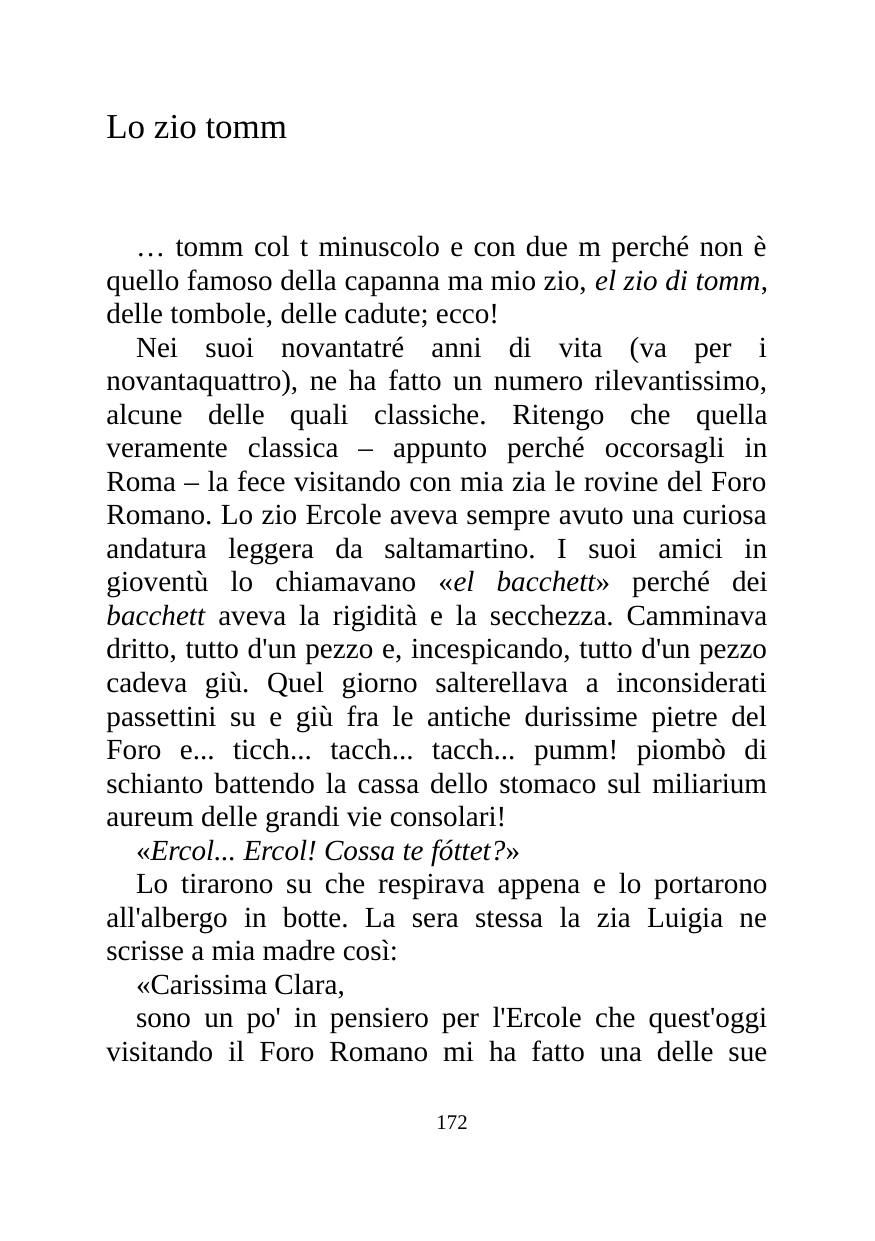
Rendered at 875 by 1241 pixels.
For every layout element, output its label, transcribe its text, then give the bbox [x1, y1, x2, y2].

text Lo tirarono su che respirava appena e lo portarono all'albergo in botte. La sera stessa la zia Luigia ne scrisse a mia madre così: [106, 866, 768, 967]
subtitle Lo zio tomm [106, 106, 768, 146]
text sono un po' in pensiero per l'Ercole che quest'oggi visitando il Foro Romano mi ha fatto una delle sue [106, 1001, 768, 1068]
text «Carissima Clara, [106, 967, 768, 1001]
text Nei suoi novantatré anni di vita (va per i novantaquattro), ne ha fatto un numero rilevantissimo, alcune delle quali classiche. Ritengo che quella veramente classica – appunto perché occorsagli in Roma – la fece visitando con mia zia le rovine del Foro Romano. Lo zio Ercole aveva sempre avuto una curiosa andatura leggera da saltamartino. I suoi amici in gioventù lo chiamavano «el bacchett» perché dei bacchett aveva la rigidità e la secchezza. Camminava dritto, tutto d'un pezzo e, incespicando, tutto d'un pezzo cadeva giù. Quel giorno salterellava a inconsiderati passettini su e giù fra le antiche durissime pietre del Foro e... ticch... tacch... tacch... pumm! piombò di schianto battendo la cassa dello stomaco sul miliarium aureum delle grandi vie consolari! [106, 330, 768, 833]
text … tomm col t minuscolo e con due m perché non è quello famoso della capanna ma mio zio, el zio di tomm, delle tombole, delle cadute; ecco! [106, 229, 768, 330]
text «Ercol... Ercol! Cossa te fóttet?» [106, 833, 768, 866]
